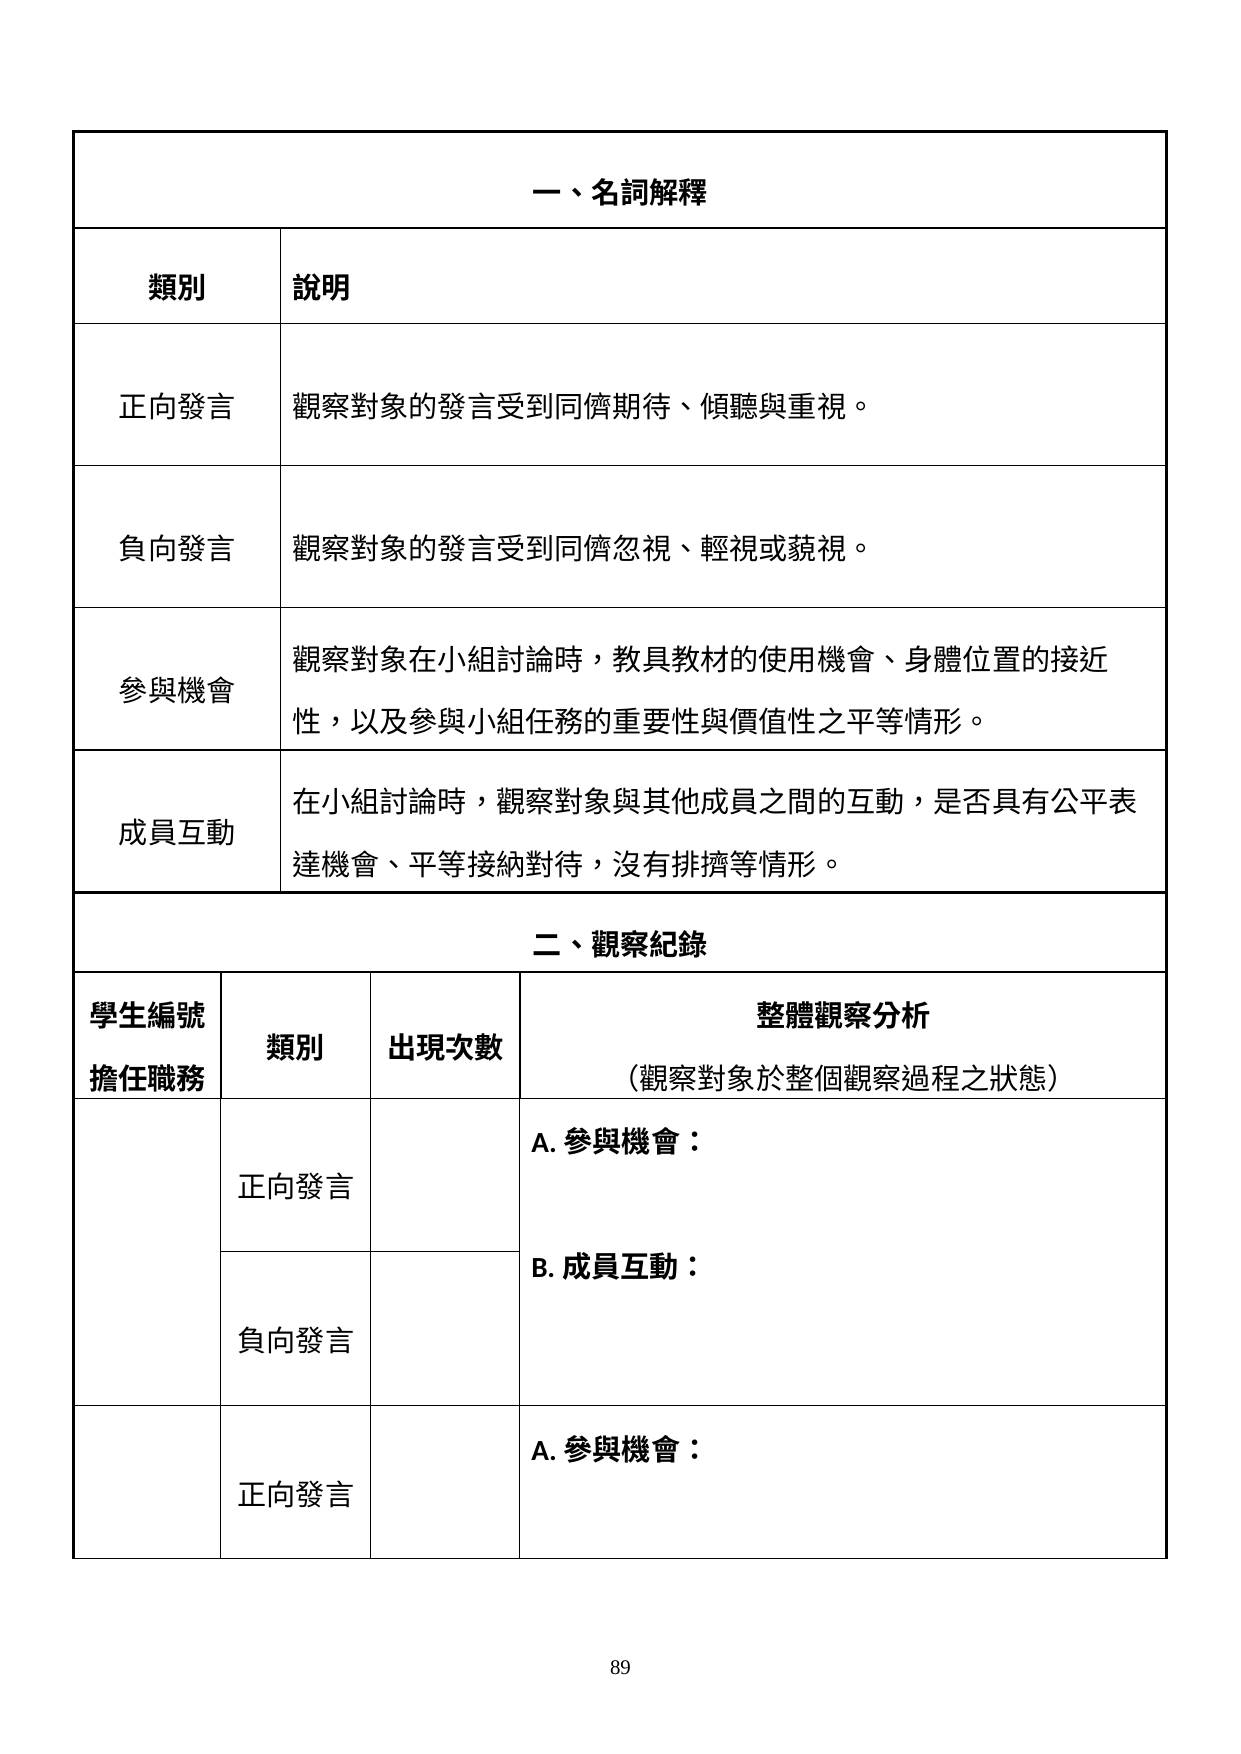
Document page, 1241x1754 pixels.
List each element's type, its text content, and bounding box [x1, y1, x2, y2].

table_cell [371, 1406, 519, 1558]
table_cell 正向發言 [221, 1406, 370, 1558]
table_cell 出現次數 [371, 973, 519, 1097]
table_cell [371, 1099, 519, 1251]
table_cell 觀察對象的發言受到同儕期待、傾聽與重視。 [281, 324, 1165, 465]
table_cell 正向發言 [221, 1099, 370, 1251]
table_cell A. 參與機會： B. 成員互動： [520, 1099, 1165, 1404]
table_cell 觀察對象的發言受到同儕忽視、輕視或藐視。 [281, 466, 1165, 607]
table_cell A. 參與機會： [520, 1406, 1165, 1558]
table_cell 類別 [222, 973, 370, 1097]
table_cell [75, 1099, 220, 1404]
table_cell 正向發言 [75, 324, 280, 465]
table_cell 整體觀察分析 （觀察對象於整個觀察過程之狀態） [521, 973, 1165, 1097]
table_cell 成員互動 [75, 751, 280, 891]
table_cell 學生編號 擔任職務 [75, 973, 220, 1097]
table_cell 一、名詞解釋 [75, 133, 1165, 227]
table_cell 說明 [281, 229, 1165, 323]
table_cell 負向發言 [221, 1252, 370, 1404]
table_cell [371, 1252, 519, 1404]
table_cell 參與機會 [75, 608, 280, 749]
table_cell 在小組討論時，觀察對象與其他成員之間的互動，是否具有公平表達機會、平等接納對待，沒有排擠等情形。 [281, 751, 1165, 891]
table_cell [75, 1406, 220, 1558]
table_cell 類別 [75, 229, 280, 323]
table_cell 二、觀察紀錄 [75, 894, 1165, 971]
table_cell 觀察對象在小組討論時，教具教材的使用機會、身體位置的接近性，以及參與小組任務的重要性與價值性之平等情形。 [281, 608, 1165, 749]
table_cell 負向發言 [75, 466, 280, 607]
